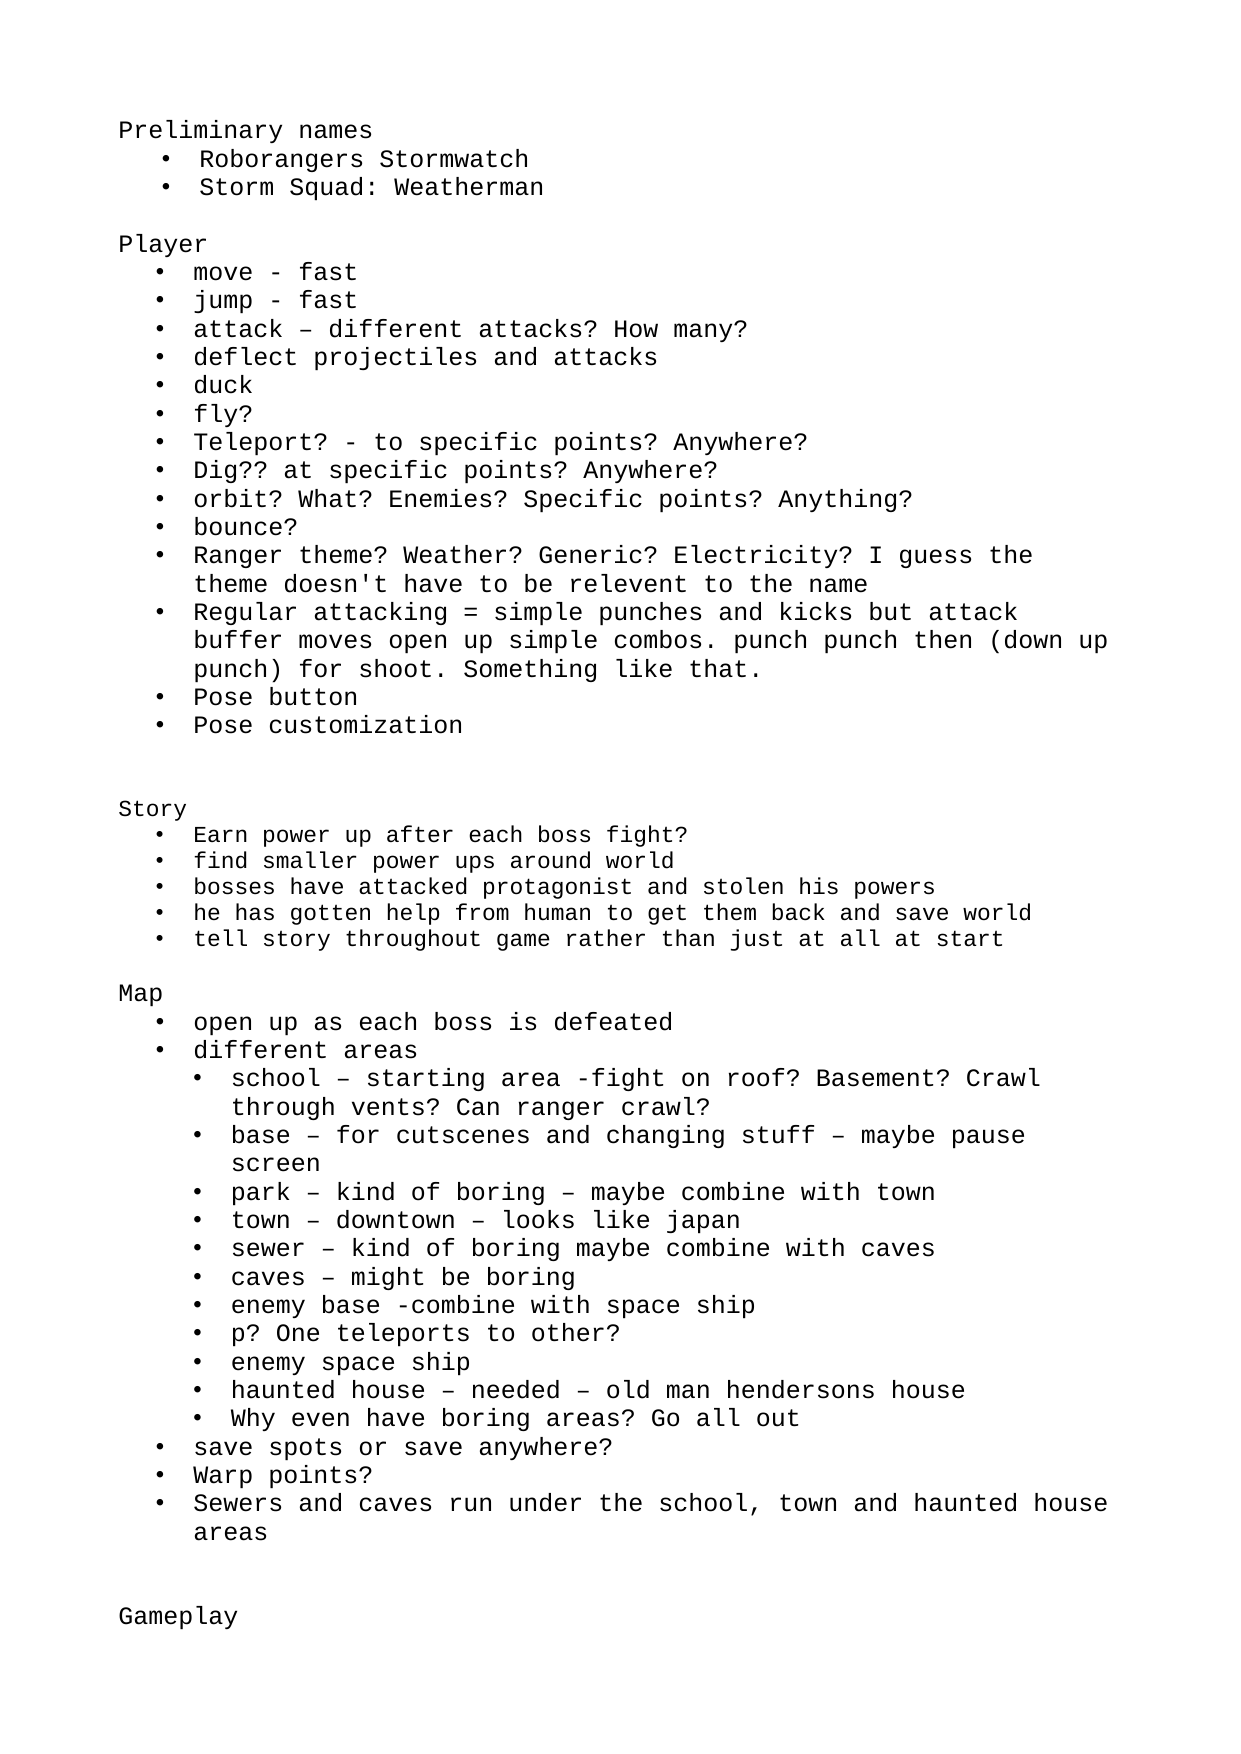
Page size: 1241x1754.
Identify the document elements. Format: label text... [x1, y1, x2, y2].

list Pose button [156, 684, 1122, 713]
list haunted house – needed – old man hendersons house [193, 1377, 1122, 1406]
list attack – different attacks? How many? [156, 316, 1122, 344]
list town – downtown – looks like japan [193, 1207, 1122, 1236]
list Ranger theme? Weather? Generic? Electricity? I guess the theme doesn't have to be relevent to the name [156, 543, 1122, 599]
list bosses have attacked protagonist and stolen his powers [156, 875, 1122, 901]
list Pose customization [156, 713, 1122, 741]
list Why even have boring areas? Go all out [193, 1406, 1122, 1434]
list sewer – kind of boring maybe combine with caves [193, 1236, 1122, 1264]
list bounce? [156, 514, 1122, 543]
list fly? [156, 401, 1122, 429]
list he has gotten help from human to get them back and save world [156, 901, 1122, 927]
list enemy space ship [193, 1349, 1122, 1377]
list park – kind of boring – maybe combine with town [193, 1179, 1122, 1207]
list Roborangers Stormwatch [162, 146, 1122, 175]
list Earn power up after each boss fight? [156, 823, 1122, 849]
list caves – might be boring [193, 1264, 1122, 1292]
text Gameplay [118, 1603, 1122, 1632]
text Story [118, 797, 1122, 823]
list different areas [156, 1037, 1122, 1066]
list Storm Squad: Weatherman [162, 175, 1122, 203]
text Preliminary names [118, 118, 1122, 146]
list school – starting area -fight on roof? Basement? Crawl through vents? Can ranger crawl? [193, 1066, 1122, 1122]
list enemy base -combine with space ship [193, 1292, 1122, 1321]
list find smaller power ups around world [156, 849, 1122, 875]
list move - fast [156, 259, 1122, 288]
list Sewers and caves run under the school, town and haunted house areas [156, 1491, 1122, 1547]
list save spots or save anywhere? [156, 1434, 1122, 1462]
list deflect projectiles and attacks [156, 344, 1122, 373]
text Player [118, 231, 1122, 259]
list orbit? What? Enemies? Specific points? Anything? [156, 486, 1122, 514]
list Warp points? [156, 1462, 1122, 1491]
list open up as each boss is defeated [156, 1009, 1122, 1037]
list tell story throughout game rather than just at all at start [156, 927, 1122, 953]
list Dig?? at specific points? Anywhere? [156, 458, 1122, 486]
list duck [156, 373, 1122, 401]
list base – for cutscenes and changing stuff – maybe pause screen [193, 1122, 1122, 1179]
list Regular attacking = simple punches and kicks but attack buffer moves open up simple combos. punch punch then (down up punch) for shoot. Something like that. [156, 599, 1122, 684]
list jump - fast [156, 288, 1122, 316]
list Teleport? - to specific points? Anywhere? [156, 429, 1122, 458]
text Map [118, 981, 1122, 1009]
list p? One teleports to other? [193, 1321, 1122, 1349]
